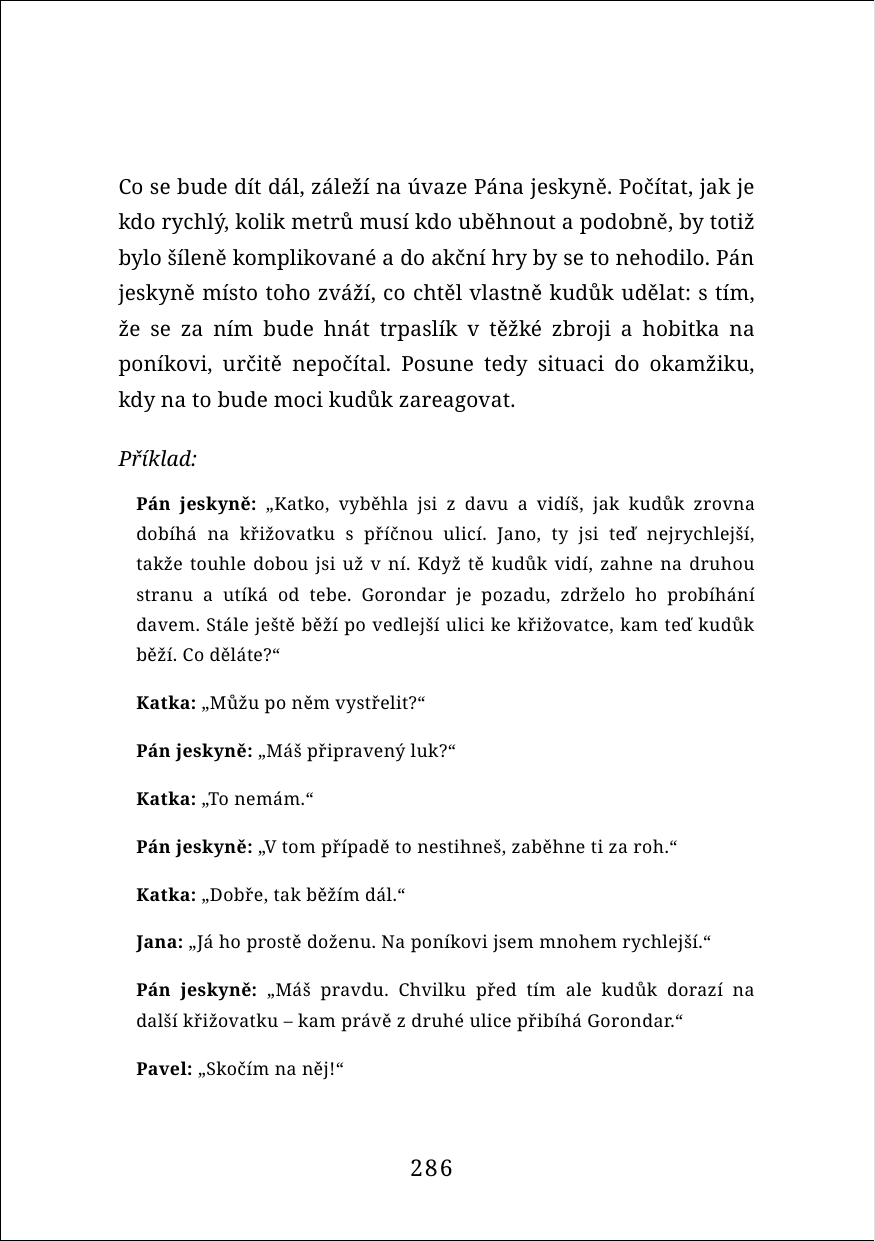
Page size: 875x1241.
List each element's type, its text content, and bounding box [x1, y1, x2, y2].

text Pán jeskyně: „Katko, vyběhla jsi z davu a vidíš, jak kudůk zrovna dobíhá na křižovatku s příčnou ulicí. Jano, ty jsi teď nejrychlejší, takže touhle dobou jsi už v ní. Když tě kudůk vidí, zahne na druhou stranu a utíká od tebe. Gorondar je pozadu, zdrželo ho probíhání davem. Stále ještě běží po vedlejší ulici ke křižovatce, kam teď kudůk běží. Co děláte?“ [136, 491, 756, 667]
text Co se bude dít dál, záleží na úvaze Pána jeskyně. Počítat, jak je kdo rychlý, kolik metrů musí kdo uběhnout a podobně, by totiž bylo šíleně komplikované a do akční hry by se to nehodilo. Pán jeskyně místo toho zváží, co chtěl vlastně kudůk udělat: s tím, že se za ním bude hnát trpaslík v těžké zbroji a hobitka na poníkovi, určitě nepočítal. Posune tedy situaci do okamžiku, kdy na to bude moci kudůk zareagovat. [118, 172, 756, 413]
text Jana: „Já ho prostě doženu. Na poníkovi jsem mnohem rychlejší.“ [136, 930, 756, 954]
text Příklad: [118, 444, 756, 472]
text Pán jeskyně: „Máš připravený luk?“ [136, 738, 756, 762]
text Pán jeskyně: „V tom případě to nestihneš, zaběhne ti za roh.“ [136, 834, 756, 858]
text Pavel: „Skočím na něj!“ [136, 1056, 756, 1080]
text Katka: „To nemám.“ [136, 786, 756, 810]
text Katka: „Dobře, tak běžím dál.“ [136, 882, 756, 906]
text Katka: „Můžu po něm vystřelit?“ [136, 690, 756, 714]
text Pán jeskyně: „Máš pravdu. Chvilku před tím ale kudůk dorazí na další křižovatku – kam právě z druhé ulice přibíhá Gorondar.“ [136, 978, 756, 1032]
